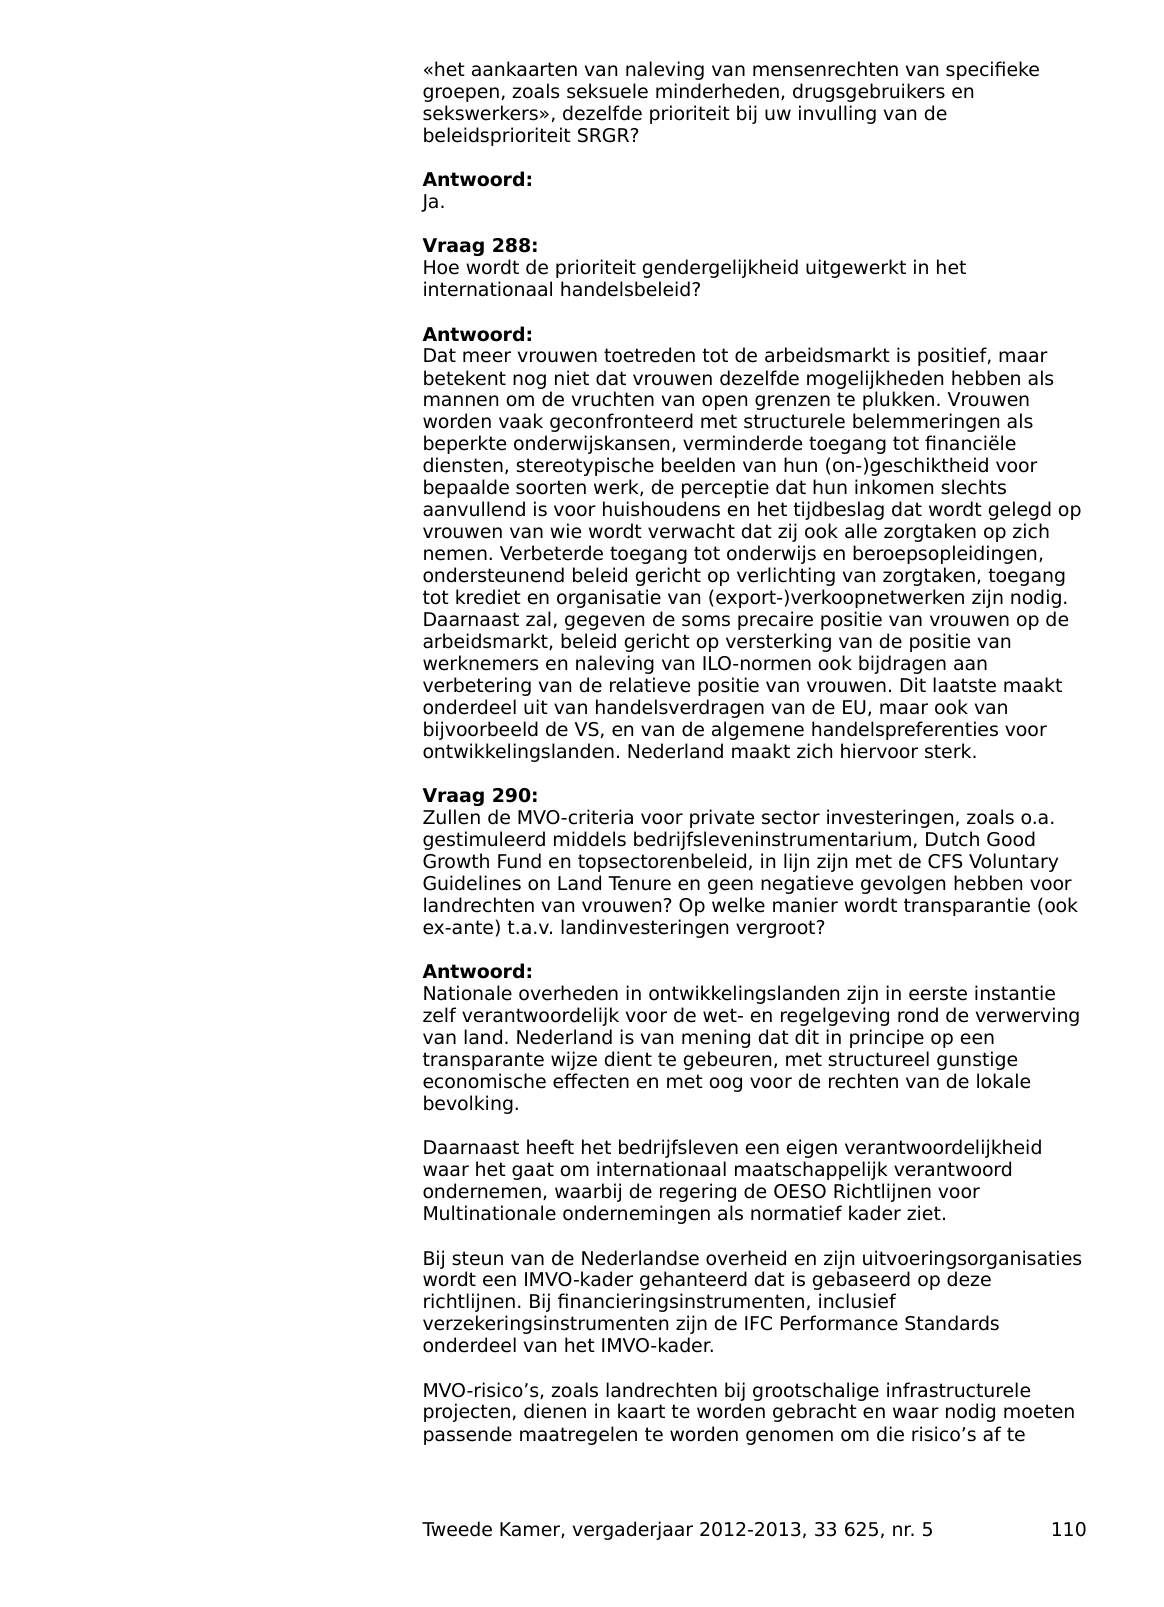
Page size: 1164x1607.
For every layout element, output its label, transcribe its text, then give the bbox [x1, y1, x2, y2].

text Antwoord: [422, 169, 1087, 191]
text Antwoord: [422, 323, 1087, 345]
text MVO-risico’s, zoals landrechten bij grootschalige infrastructurele projecten, dienen in kaart te worden gebracht en waar nodig moeten passende maatregelen te worden genomen om die risico’s af te [422, 1379, 1087, 1445]
text Hoe wordt de prioriteit gendergelijkheid uitgewerkt in het internationaal handelsbeleid? [422, 257, 1087, 301]
text «het aankaarten van naleving van mensenrechten van specifieke groepen, zoals seksuele minderheden, drugsgebruikers en sekswerkers», dezelfde prioriteit bij uw invulling van de beleidsprioriteit SRGR? [422, 59, 1087, 147]
text Ja. [422, 191, 1087, 213]
text Dat meer vrouwen toetreden tot de arbeidsmarkt is positief, maar betekent nog niet dat vrouwen dezelfde mogelijkheden hebben als mannen om de vruchten van open grenzen te plukken. Vrouwen worden vaak geconfronteerd met structurele belemmeringen als beperkte onderwijskansen, verminderde toegang tot financiële diensten, stereotypische beelden van hun (on-)geschiktheid voor bepaalde soorten werk, de perceptie dat hun inkomen slechts aanvullend is voor huishoudens en het tijdbeslag dat wordt gelegd op vrouwen van wie wordt verwacht dat zij ook alle zorgtaken op zich nemen. Verbeterde toegang tot onderwijs en beroepsopleidingen, ondersteunend beleid gericht op verlichting van zorgtaken, toegang tot krediet en organisatie van (export-)verkoopnetwerken zijn nodig. Daarnaast zal, gegeven de soms precaire positie van vrouwen op de arbeidsmarkt, beleid gericht op versterking van de positie van werknemers en naleving van ILO-normen ook bijdragen aan verbetering van de relatieve positie van vrouwen. Dit laatste maakt onderdeel uit van handelsverdragen van de EU, maar ook van bijvoorbeeld de VS, en van de algemene handelspreferenties voor ontwikkelingslanden. Nederland maakt zich hiervoor sterk. [422, 345, 1087, 763]
text Vraag 290: [422, 785, 1087, 807]
text Nationale overheden in ontwikkelingslanden zijn in eerste instantie zelf verantwoordelijk voor de wet- en regelgeving rond de verwerving van land. Nederland is van mening dat dit in principe op een transparante wijze dient te gebeuren, met structureel gunstige economische effecten en met oog voor de rechten van de lokale bevolking. [422, 983, 1087, 1115]
text Daarnaast heeft het bedrijfsleven een eigen verantwoordelijkheid waar het gaat om internationaal maatschappelijk verantwoord ondernemen, waarbij de regering de OESO Richtlijnen voor Multinationale ondernemingen als normatief kader ziet. [422, 1137, 1087, 1225]
text Antwoord: [422, 961, 1087, 983]
text Zullen de MVO-criteria voor private sector investeringen, zoals o.a. gestimuleerd middels bedrijfsleveninstrumentarium, Dutch Good Growth Fund en topsectorenbeleid, in lijn zijn met de CFS Voluntary Guidelines on Land Tenure en geen negatieve gevolgen hebben voor landrechten van vrouwen? Op welke manier wordt transparantie (ook ex-ante) t.a.v. landinvesteringen vergroot? [422, 807, 1087, 939]
text Vraag 288: [422, 235, 1087, 257]
text Bij steun van de Nederlandse overheid en zijn uitvoeringsorganisaties wordt een IMVO-kader gehanteerd dat is gebaseerd op deze richtlijnen. Bij financieringsinstrumenten, inclusief verzekeringsinstrumenten zijn de IFC Performance Standards onderdeel van het IMVO-kader. [422, 1247, 1087, 1357]
